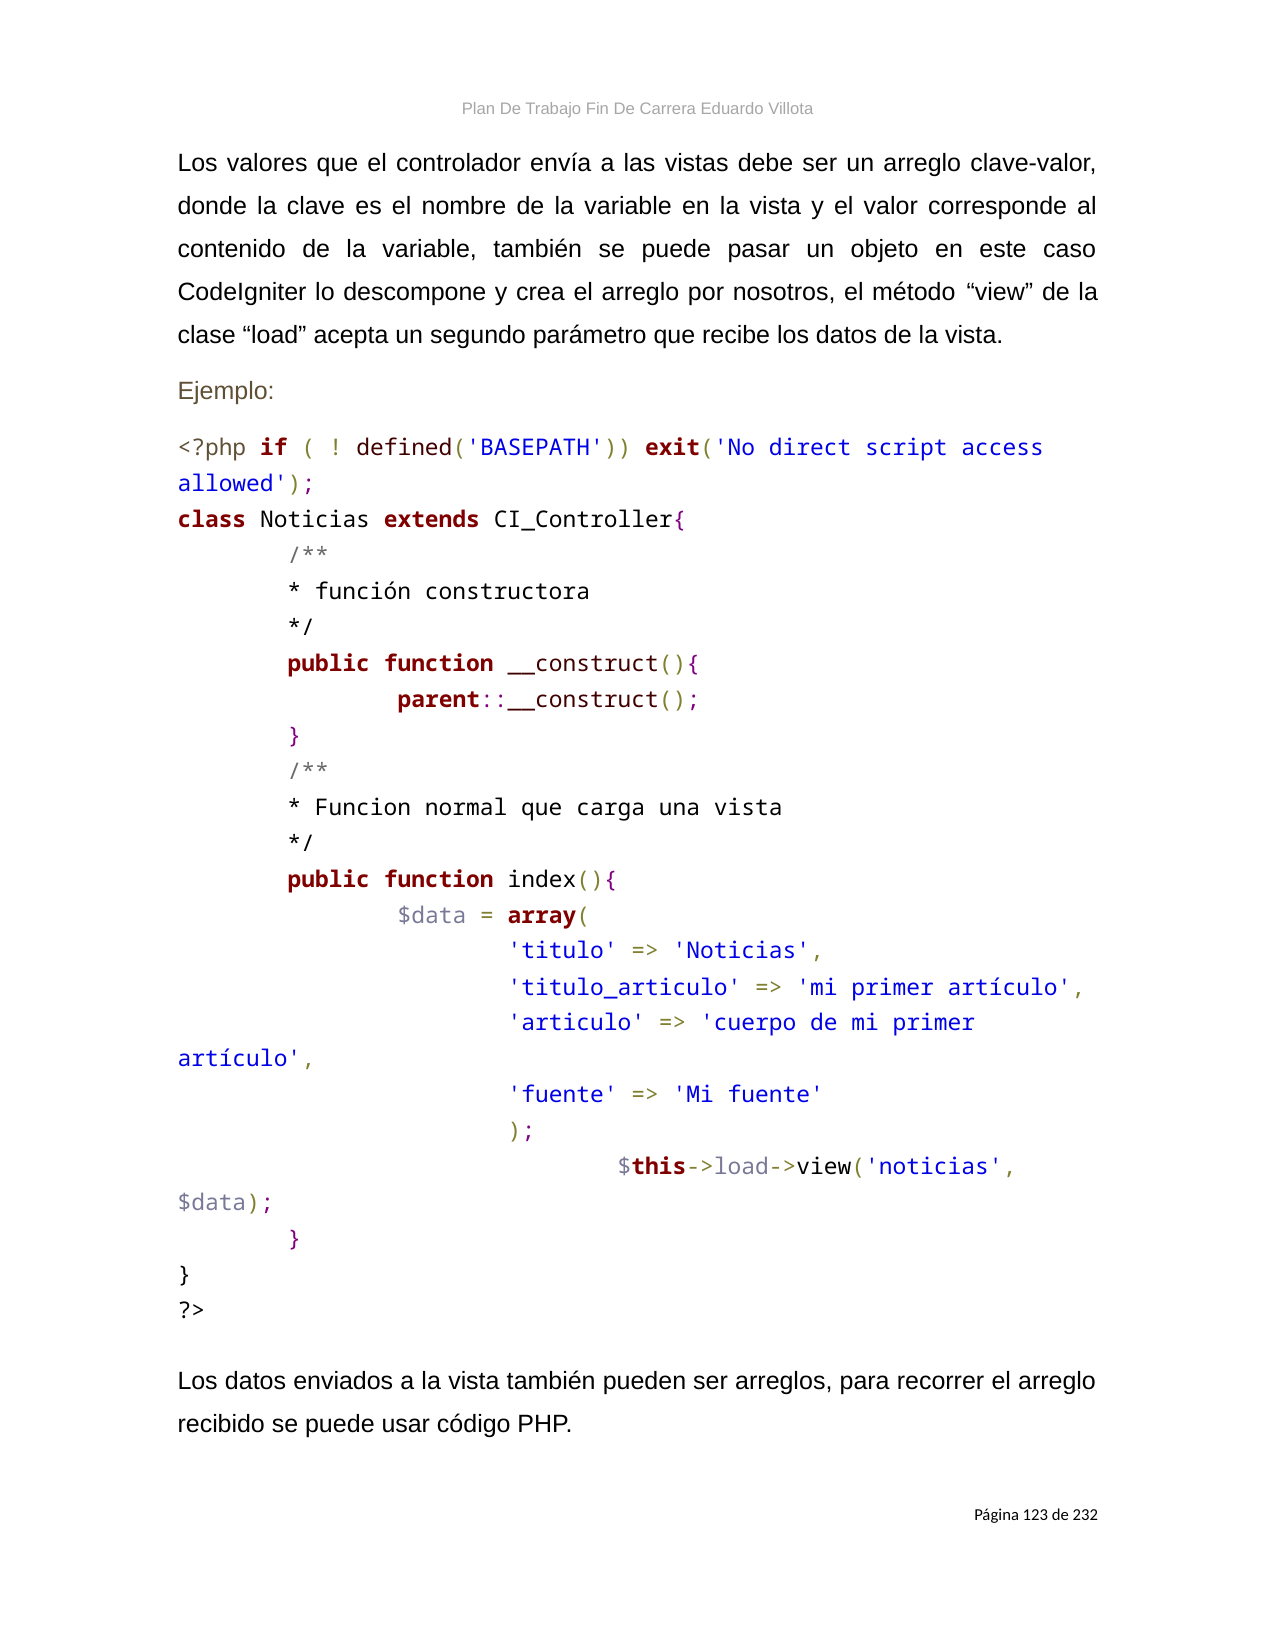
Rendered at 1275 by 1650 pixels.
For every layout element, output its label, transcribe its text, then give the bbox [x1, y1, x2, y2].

text } [177, 1258, 1098, 1289]
text $this->load->view('noticias',$data); [177, 1150, 1098, 1217]
text 'titulo' => 'Noticias', [177, 934, 1098, 966]
text $data = array( [177, 898, 1098, 930]
text 'fuente' => 'Mi fuente' [177, 1078, 1098, 1109]
text class Noticias extends CI_Controller{ [177, 503, 1098, 534]
text parent::__construct(); [177, 683, 1098, 714]
text 'titulo_articulo' => 'mi primer artículo', [177, 970, 1098, 1002]
text } [177, 1222, 1098, 1253]
text public function __construct(){ [177, 647, 1098, 678]
text Ejemplo: [177, 376, 1098, 404]
text 'articulo' => 'cuerpo de mi primer artículo', [177, 1006, 1098, 1073]
text * función constructora [177, 575, 1098, 606]
text <?php if ( ! defined('BASEPATH')) exit('No direct script access allowed'); [177, 431, 1098, 498]
text ?> [177, 1294, 1098, 1325]
text public function index(){ [177, 863, 1098, 894]
text Los datos enviados a la vista también pueden ser arreglos, para recorrer el arreglo recibido se puede usar código PHP. [177, 1366, 1098, 1438]
text */ [177, 827, 1098, 858]
text ); [177, 1114, 1098, 1145]
text /** [177, 539, 1098, 570]
text Los valores que el controlador envía a las vistas debe ser un arreglo clave-valor, donde la clave es el nombre de la variable en la vista y el valor corresponde al contenido de la variable, también se puede pasar un objeto en este caso CodeIgniter lo descompone y crea el arreglo por nosotros, el método “view” de la clase “load” acepta un segundo parámetro que recibe los datos de la vista. [177, 148, 1098, 349]
text */ [177, 611, 1098, 642]
text * Funcion normal que carga una vista [177, 791, 1098, 822]
text /** [177, 755, 1098, 786]
text } [177, 719, 1098, 750]
